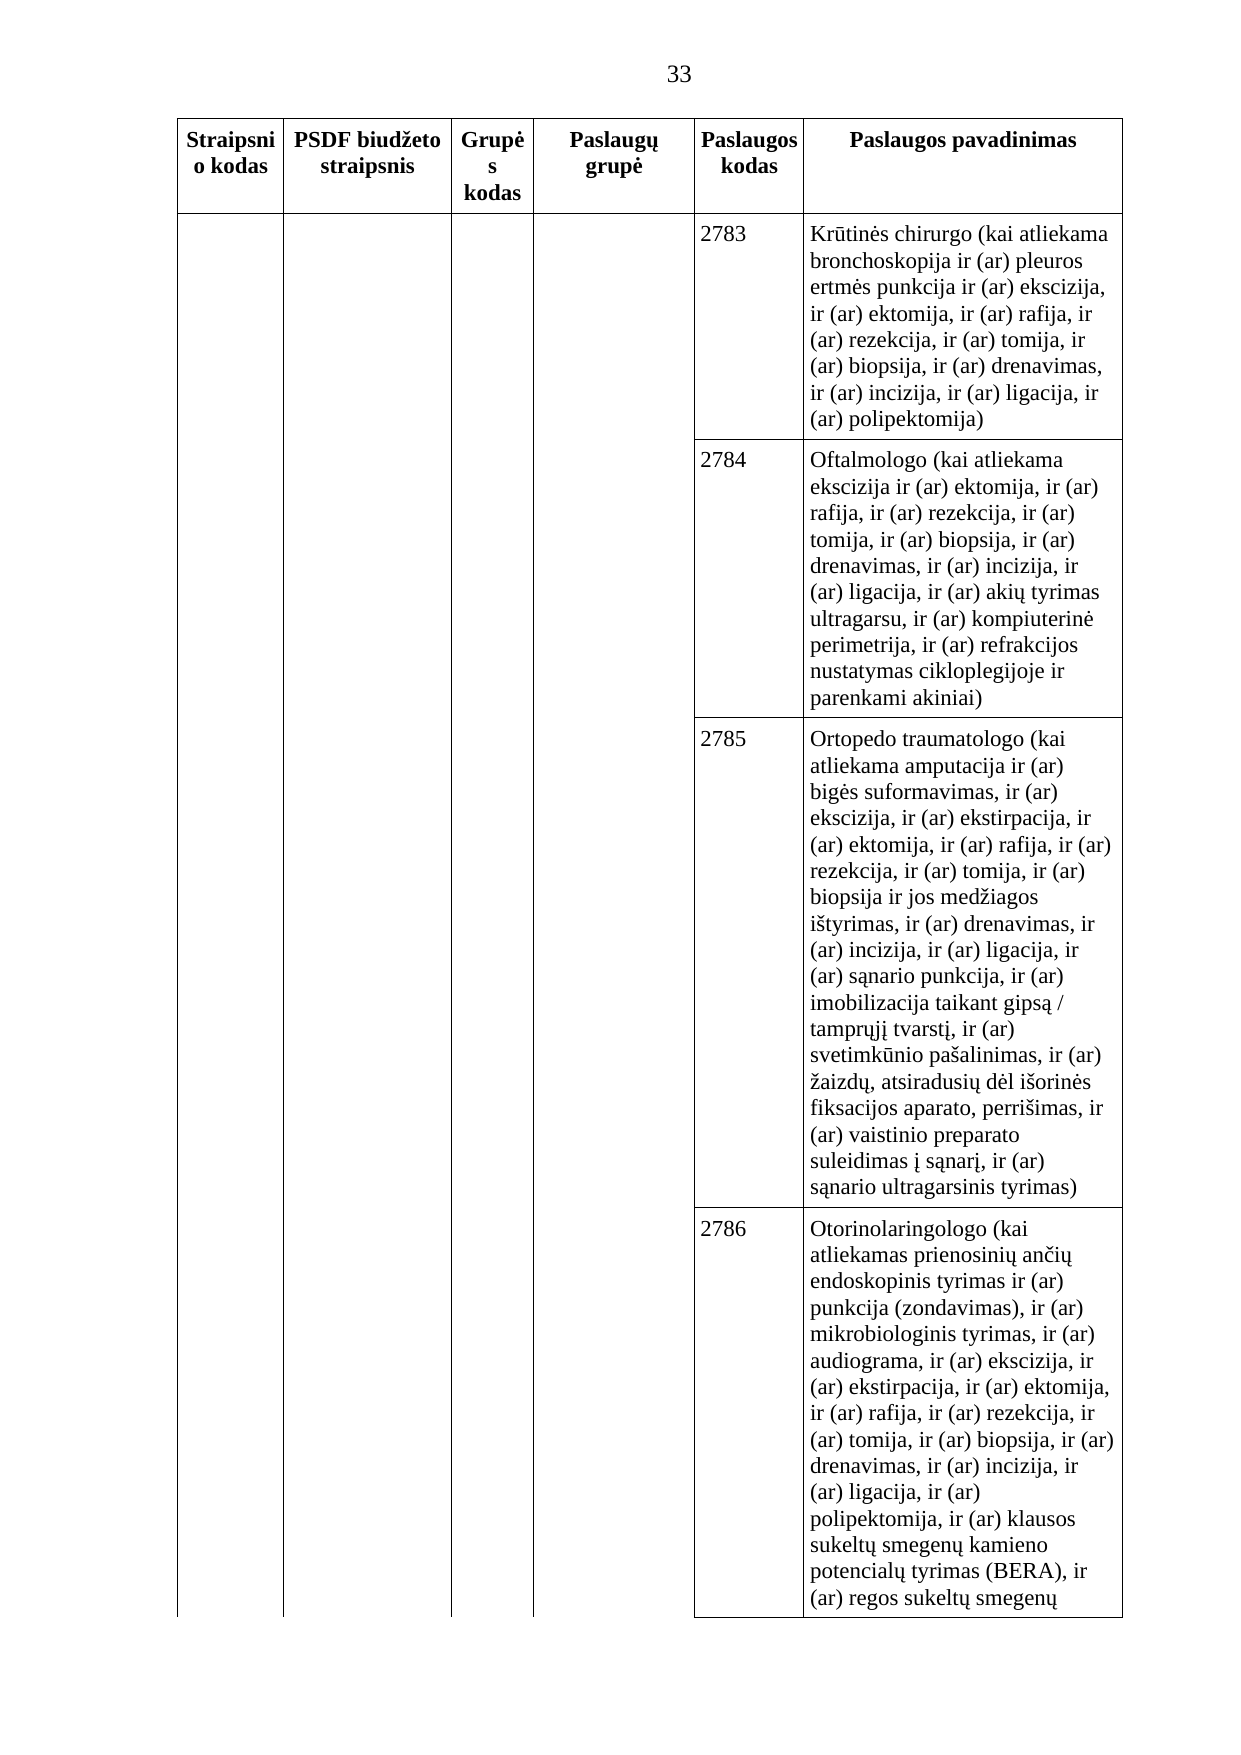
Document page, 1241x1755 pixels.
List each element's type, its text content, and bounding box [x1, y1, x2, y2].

table_cell [178, 439, 283, 717]
table_cell [534, 717, 694, 1207]
table_cell 2783 [695, 214, 803, 438]
table_cell [284, 214, 451, 438]
table_header Paslaugos kodas [695, 119, 803, 212]
table_header Paslaugos pavadinimas [804, 119, 1122, 212]
table_cell [178, 214, 283, 438]
table_cell Oftalmologo (kai atliekama ekscizija ir (ar) ektomija, ir (ar) rafija, ir (ar) rezekcija, ir (ar) tomija, ir (ar) biopsija, ir (ar) drenavimas, ir (ar) incizija, ir (ar) ligacija, ir (ar) akių tyrimas ultragarsu, ir (ar) kompiuterinė perimetrija, ir (ar) refrakcijos nustatymas cikloplegijoje ir parenkami akiniai) [804, 440, 1122, 717]
table_cell [178, 717, 283, 1207]
table_cell [178, 1207, 283, 1617]
table_header PSDF biudžeto straipsnis [284, 119, 451, 212]
table_cell 2785 [695, 718, 803, 1207]
table_cell [452, 439, 533, 717]
table_cell [284, 439, 451, 717]
table_cell [284, 717, 451, 1207]
table_header Paslaugų grupė [534, 119, 694, 212]
table_header Straipsnio kodas [178, 119, 283, 212]
table_cell [452, 1207, 533, 1617]
table_cell [452, 214, 533, 438]
table_cell [534, 439, 694, 717]
table_cell 2786 [695, 1208, 803, 1617]
table_cell [452, 717, 533, 1207]
table_cell Krūtinės chirurgo (kai atliekama bronchoskopija ir (ar) pleuros ertmės punkcija ir (ar) ekscizija, ir (ar) ektomija, ir (ar) rafija, ir (ar) rezekcija, ir (ar) tomija, ir (ar) biopsija, ir (ar) drenavimas, ir (ar) incizija, ir (ar) ligacija, ir (ar) polipektomija) [804, 214, 1122, 438]
table_cell [534, 214, 694, 438]
table_cell Otorinolaringologo (kai atliekamas prienosinių ančių endoskopinis tyrimas ir (ar) punkcija (zondavimas), ir (ar) mikrobiologinis tyrimas, ir (ar) audiograma, ir (ar) ekscizija, ir (ar) ekstirpacija, ir (ar) ektomija, ir (ar) rafija, ir (ar) rezekcija, ir (ar) tomija, ir (ar) biopsija, ir (ar) drenavimas, ir (ar) incizija, ir (ar) ligacija, ir (ar) polipektomija, ir (ar) klausos sukeltų smegenų kamieno potencialų tyrimas (BERA), ir (ar) regos sukeltų smegenų [804, 1208, 1122, 1617]
table_cell 2784 [695, 440, 803, 717]
table_cell [284, 1207, 451, 1617]
table_cell Ortopedo traumatologo (kai atliekama amputacija ir (ar) bigės suformavimas, ir (ar) ekscizija, ir (ar) ekstirpacija, ir (ar) ektomija, ir (ar) rafija, ir (ar) rezekcija, ir (ar) tomija, ir (ar) biopsija ir jos medžiagos ištyrimas, ir (ar) drenavimas, ir (ar) incizija, ir (ar) ligacija, ir (ar) sąnario punkcija, ir (ar) imobilizacija taikant gipsą / tamprųjį tvarstį, ir (ar) svetimkūnio pašalinimas, ir (ar) žaizdų, atsiradusių dėl išorinės fiksacijos aparato, perrišimas, ir (ar) vaistinio preparato suleidimas į sąnarį, ir (ar) sąnario ultragarsinis tyrimas) [804, 718, 1122, 1207]
table_cell [534, 1207, 694, 1617]
table_header Grupės kodas [452, 119, 533, 212]
